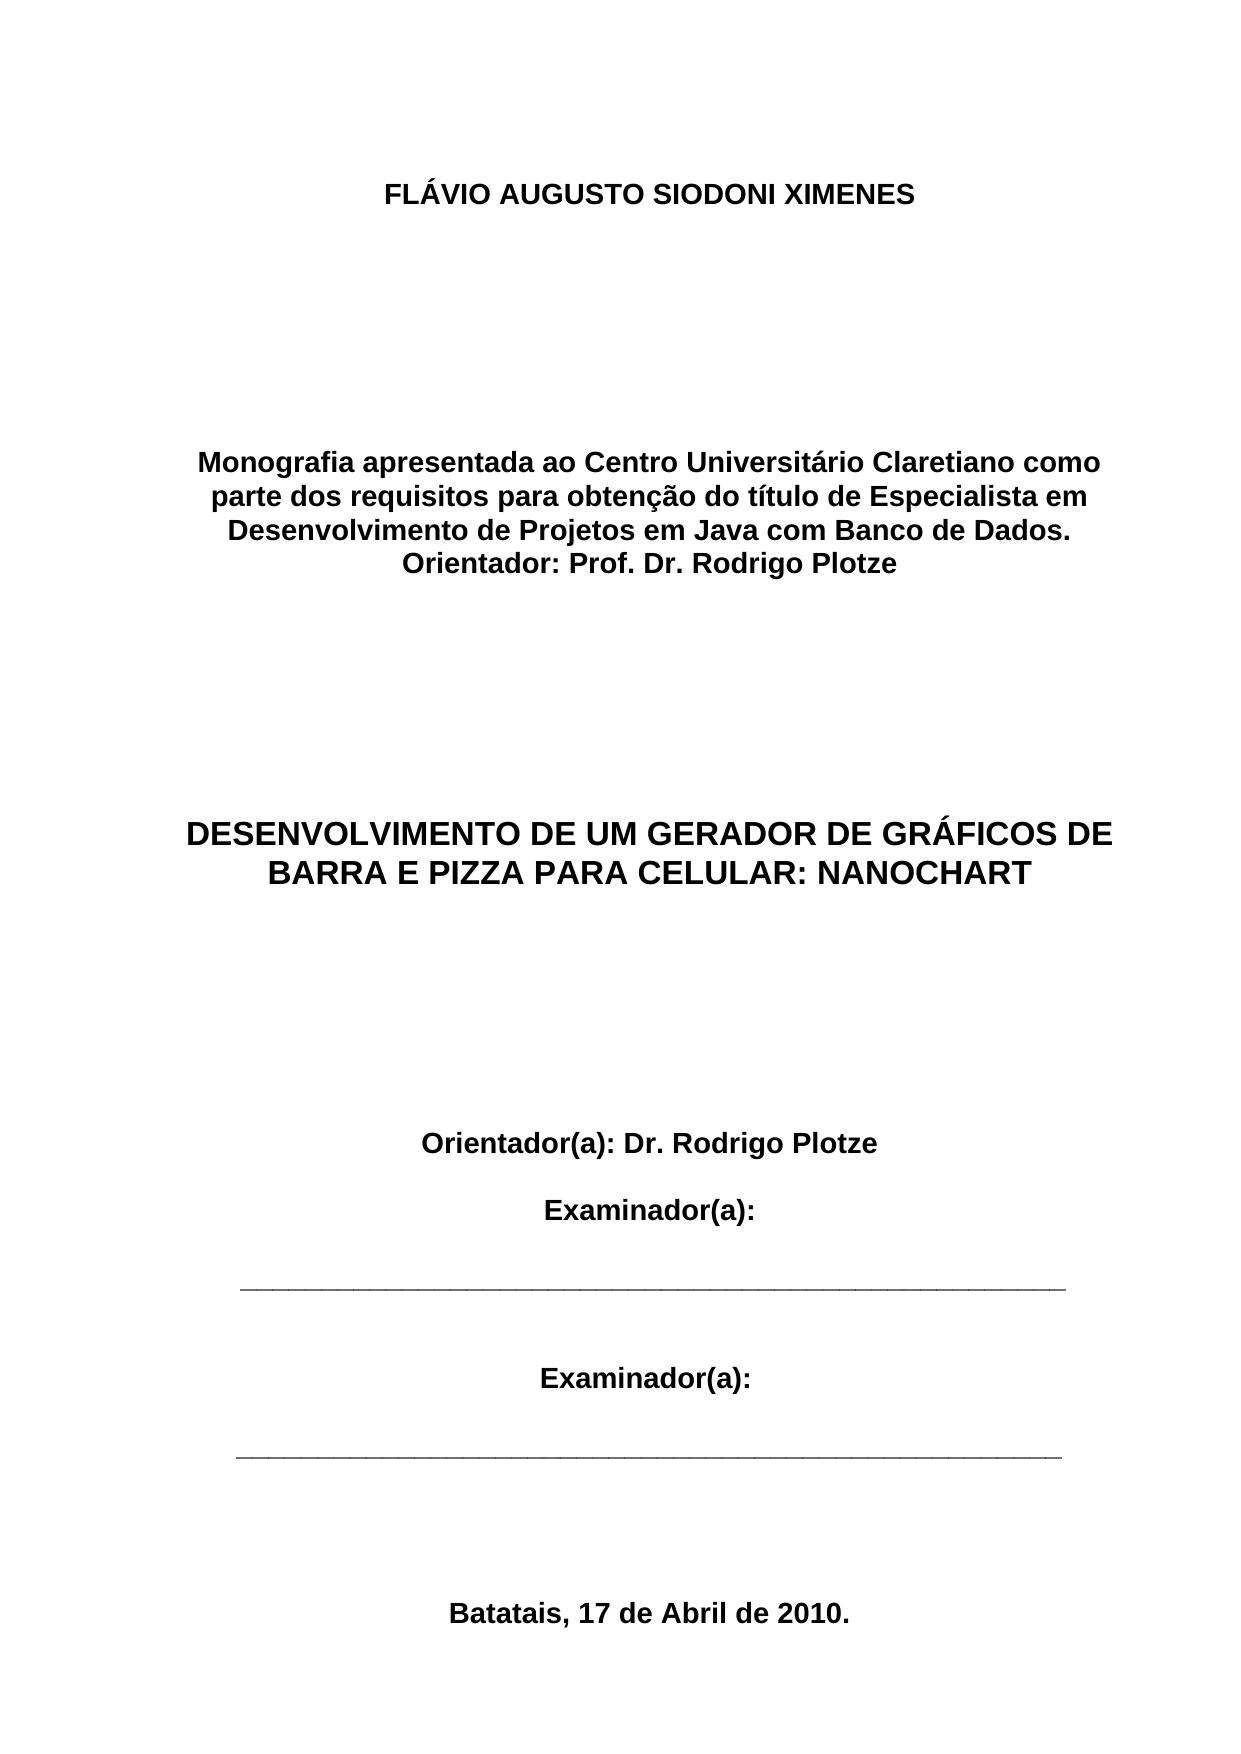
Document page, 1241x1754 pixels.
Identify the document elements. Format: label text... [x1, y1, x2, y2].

text ___________________________________________________ [177, 1428, 1122, 1461]
text Examinador(a): [177, 1361, 1122, 1394]
text Orientador(a): Dr. Rodrigo Plotze [177, 1126, 1122, 1159]
text FLÁVIO AUGUSTO SIODONI XIMENES [177, 177, 1122, 211]
text Batatais, 17 de Abril de 2010. [177, 1596, 1122, 1629]
text ___________________________________________________ [177, 1260, 1122, 1294]
text Examinador(a): [177, 1193, 1122, 1227]
text DESENVOLVIMENTO DE UM GERADOR DE GRÁFICOS DE BARRA E PIZZA PARA CELULAR: NANOCHART [177, 814, 1122, 891]
text Monografia apresentada ao Centro Universitário Claretiano como parte dos requisitos para obtenção do título de Especialista em Desenvolvimento de Projetos em Java com Banco de Dados. Orientador: Prof. Dr. Rodrigo Plotze [177, 445, 1122, 579]
